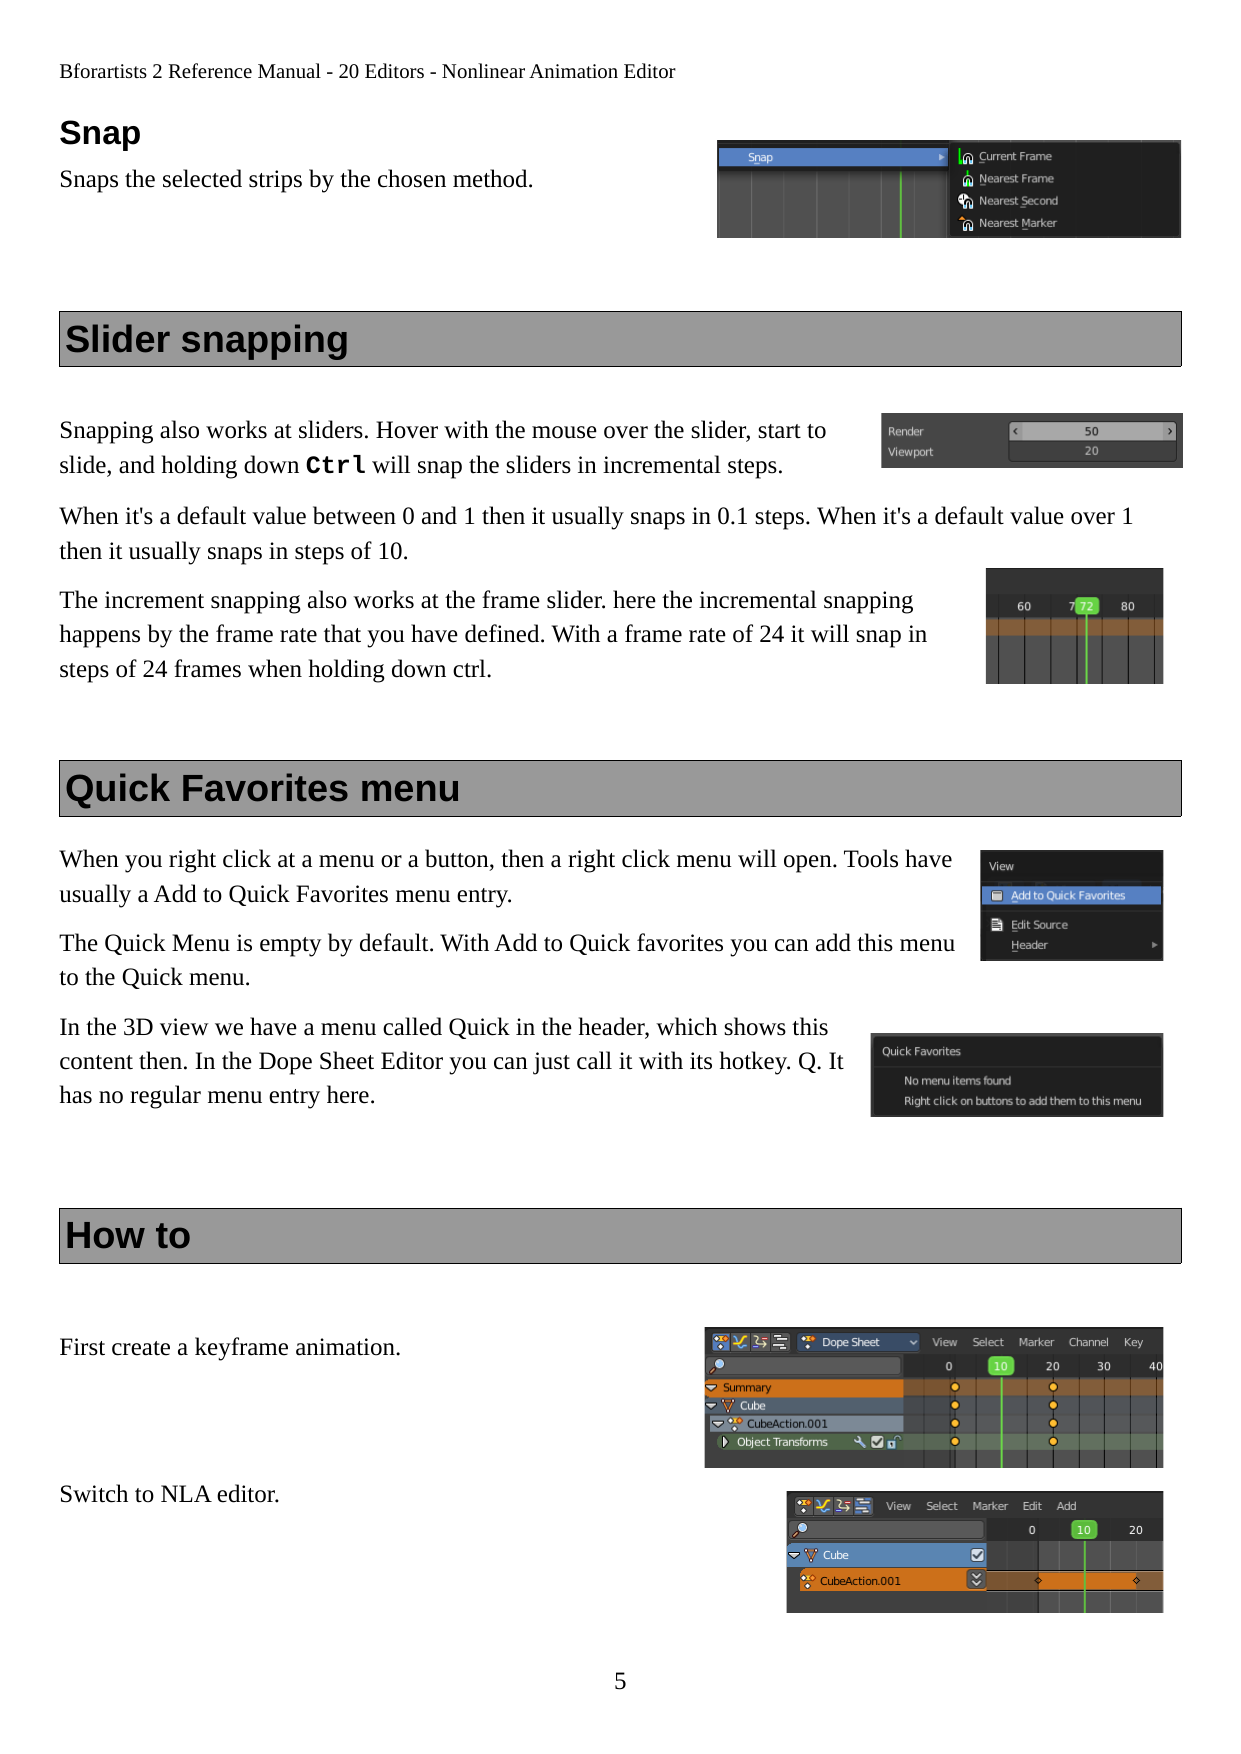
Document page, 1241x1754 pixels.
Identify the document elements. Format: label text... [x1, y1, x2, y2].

text When it's a default value between 0 and 1 then it usually snaps in 0.1 steps. When it's a default value over 1 then it usually snaps in steps of 10. [59, 501, 1181, 564]
table_header Quick Favorites menu [60, 761, 1181, 816]
table_header Slider snapping [60, 312, 1181, 366]
text Snaps the selected strips by the chosen method. [59, 164, 717, 192]
picture [980, 850, 1164, 961]
text Switch to NLA editor. [59, 1479, 1181, 1508]
text The Quick Menu is empty by default. With Add to Quick favorites you can add this menu to the Quick menu. [59, 928, 1181, 991]
text In the 3D view we have a menu called Quick in the header, which shows this content then. In the Dope Sheet Editor you can just call it with its hotkey. Q. It has no regular menu entry here. [59, 1012, 1181, 1109]
subtitle Snap [59, 113, 1181, 151]
text The increment snapping also works at the frame slider. here the incremental snapping happens by the frame rate that you have defined. With a frame rate of 24 it will snap in steps of 24 frames when holding down ctrl. [59, 585, 985, 683]
picture [786, 1491, 1164, 1613]
text When you right click at a menu or a button, then a right click menu will open. Tools have usually a Add to Quick Favorites menu entry. [59, 844, 1181, 908]
picture [870, 1033, 1164, 1117]
text Snapping also works at sliders. Hover with the mouse over the slider, start to slide, and holding down Ctrl will snap the sliders in incremental steps. [59, 415, 1181, 481]
picture [717, 140, 1182, 238]
picture [704, 1327, 1164, 1468]
table_header How to [60, 1209, 1181, 1263]
picture [881, 413, 1183, 468]
picture [985, 568, 1164, 684]
text First create a keyframe animation. [59, 1332, 704, 1360]
